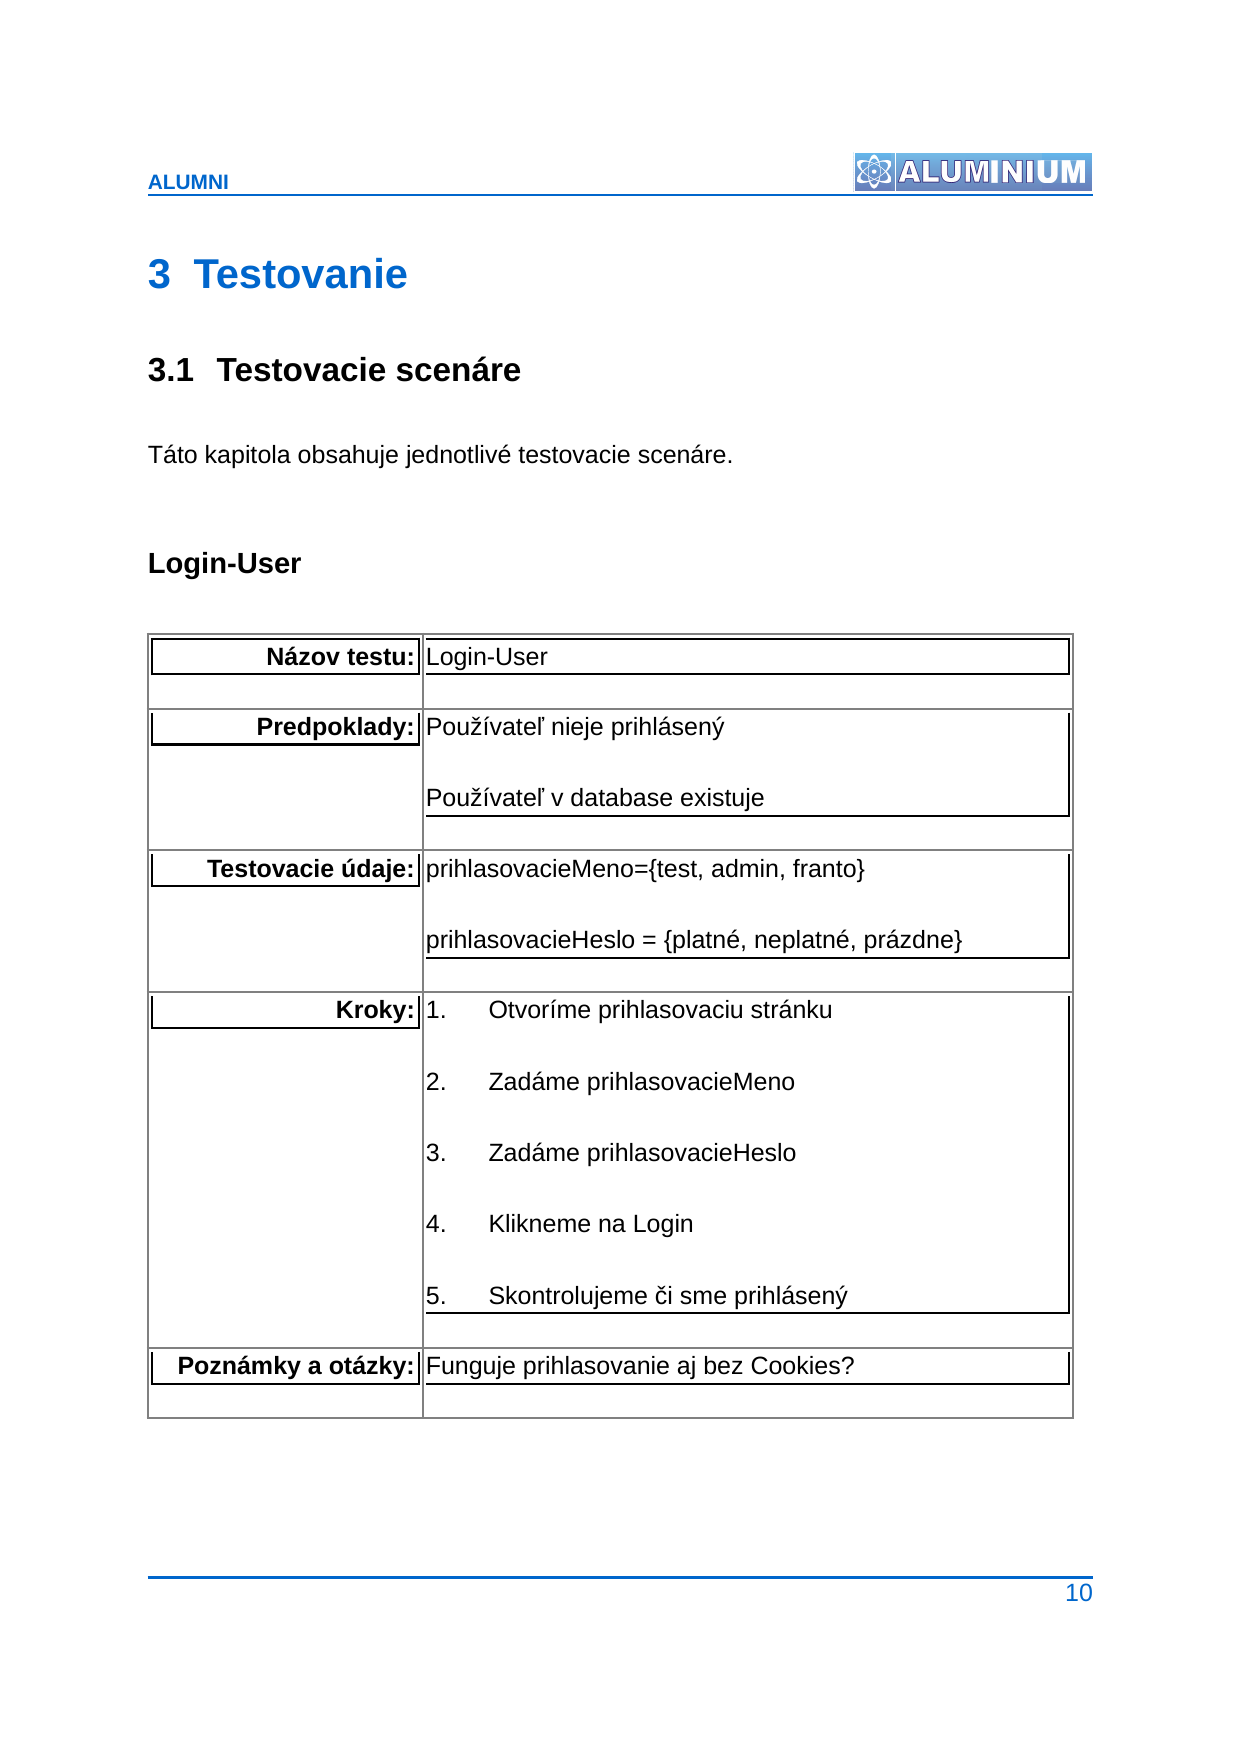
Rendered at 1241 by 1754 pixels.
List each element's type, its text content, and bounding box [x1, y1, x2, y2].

table_cell Funguje prihlasovanie aj bez Cookies? [424, 1349, 1072, 1417]
table_cell Testovacie údaje: [149, 851, 422, 991]
table_cell prihlasovacieMeno={test, admin, franto} prihlasovacieHeslo = {platné, neplatné, prázdne} [424, 851, 1072, 991]
table_cell Kroky: [149, 993, 422, 1347]
table_cell Poznámky a otázky: [149, 1349, 422, 1417]
table_cell Predpoklady: [149, 710, 422, 849]
subtitle Login-User [148, 547, 1093, 579]
table_cell 1. Otvoríme prihlasovaciu stránku 2. Zadáme prihlasovacieMeno 3. Zadáme prihlasovacieHeslo 4. Klikneme na Login 5. Skontrolujeme či sme prihlásený [424, 993, 1072, 1347]
subtitle Testovanie [148, 250, 1093, 297]
table_cell Používateľ nieje prihlásený Používateľ v database existuje [424, 710, 1072, 849]
text Táto kapitola obsahuje jednotlivé testovacie scenáre. [148, 441, 1093, 469]
table_header Login-User [424, 635, 1072, 708]
subtitle Testovacie scenáre [148, 351, 1093, 388]
table_header Názov testu: [149, 635, 422, 708]
